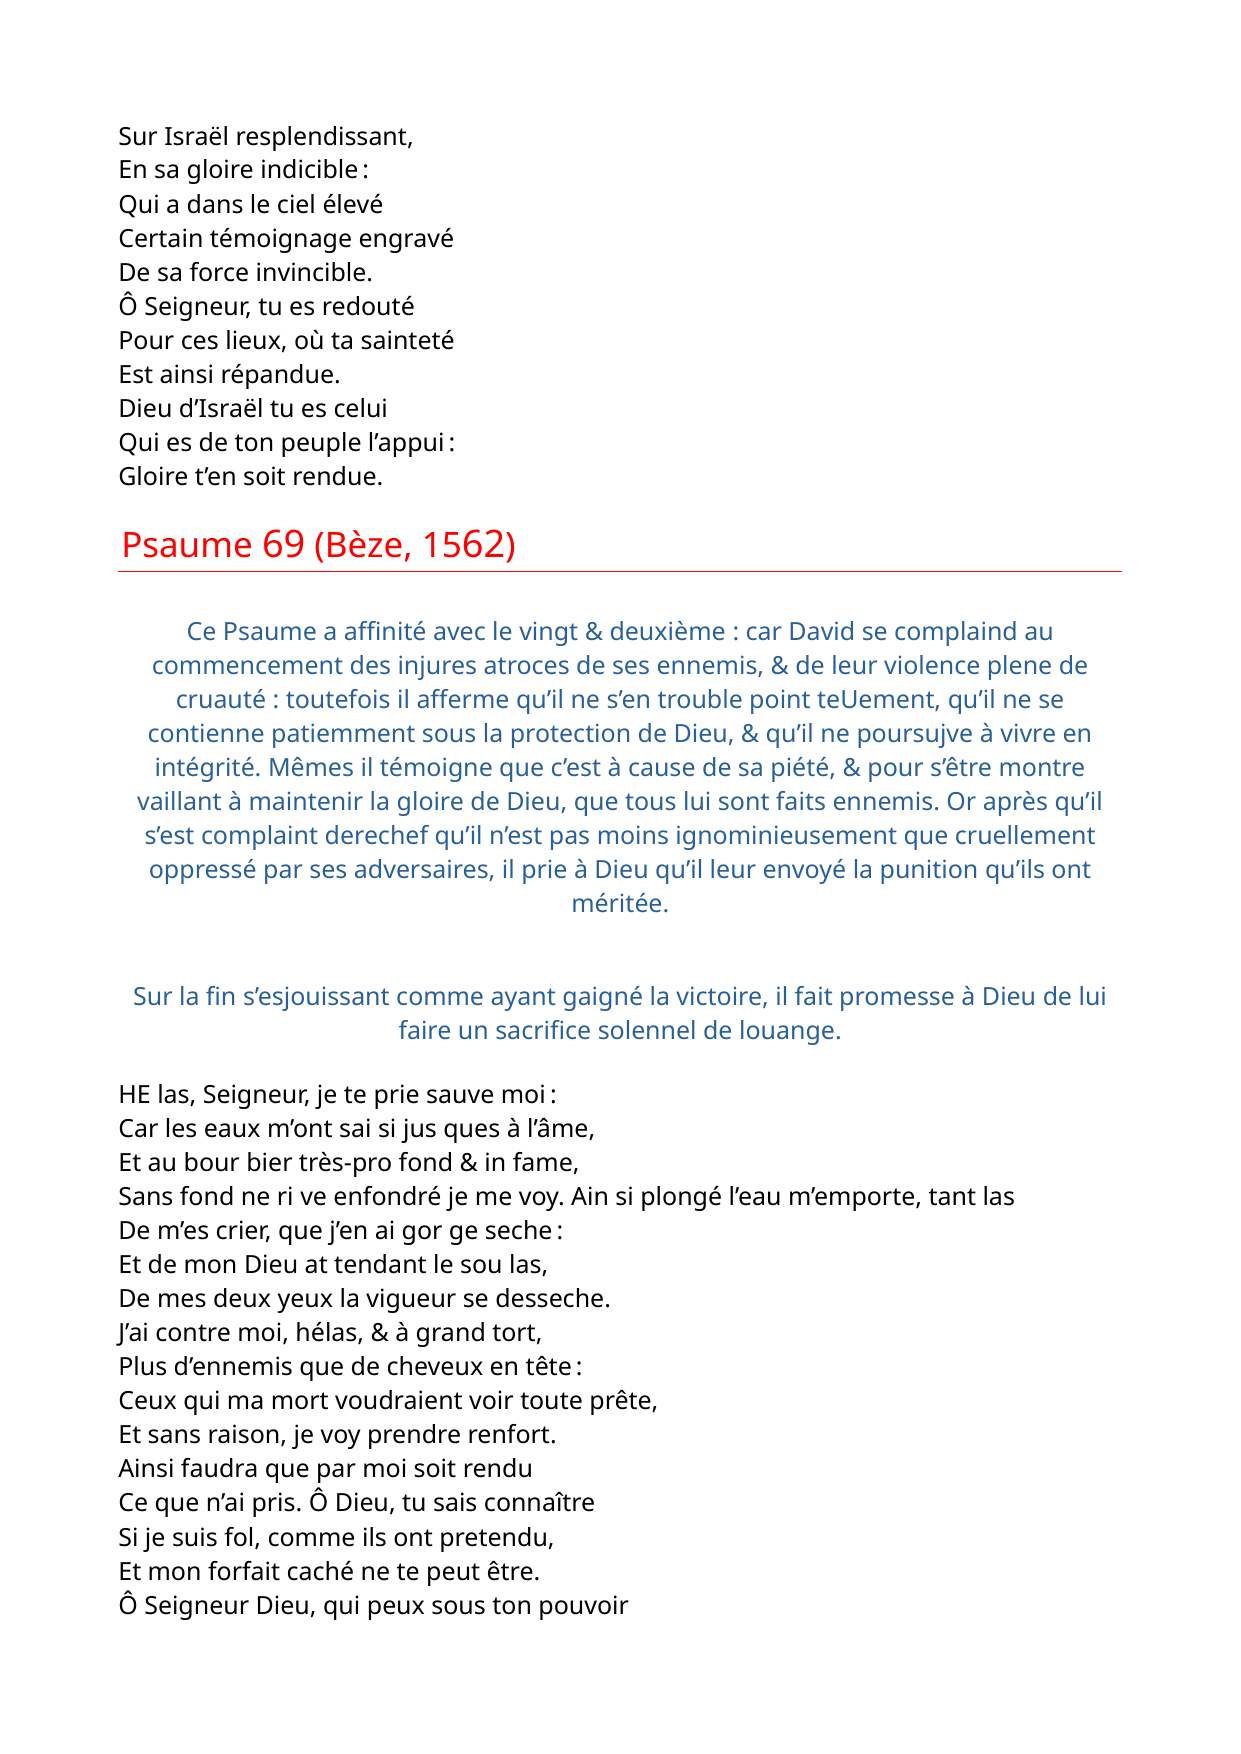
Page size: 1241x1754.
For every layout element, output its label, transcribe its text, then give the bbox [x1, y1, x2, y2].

text De mes deux yeux la vigueur se desseche. [118, 1281, 1122, 1315]
text En sa gloire indicible : [118, 152, 1122, 186]
text Sur Israël resplendissant, [118, 118, 1122, 152]
text Ce que n’ai pris. Ô Dieu, tu sais connaître [118, 1485, 1122, 1519]
text De sa force invincible. [118, 254, 1122, 288]
text Et sans raison, je voy prendre renfort. [118, 1417, 1122, 1451]
text Ce Psaume a affinité avec le vingt & deuxième : car David se complaind au commencement des injures atroces de ses ennemis, & de leur violence plene de cruauté : toutefois il afferme qu’il ne s’en trouble point teUement, qu’il ne se contienne patiemment sous la protection de Dieu, & qu’il ne poursujve à vivre en intégrité. Mêmes il témoigne que c’est à cause de sa piété, & pour s’être montre vaillant à maintenir la gloire de Dieu, que tous lui sont faits ennemis. Or après qu’il s’est complaint derechef qu’il n’est pas moins ignominieusement que cruellement oppressé par ses adversaires, il prie à Dieu qu’il leur envoyé la punition qu’ils ont méritée. [118, 613, 1122, 920]
text Ainsi faudra que par moi soit rendu [118, 1451, 1122, 1485]
text Car les eaux m’ont sai si jus ques à l’âme, [118, 1110, 1122, 1144]
text Ceux qui ma mort voudraient voir toute prête, [118, 1383, 1122, 1417]
text J’ai contre moi, hélas, & à grand tort, [118, 1315, 1122, 1349]
text Et de mon Dieu at tendant le sou las, [118, 1247, 1122, 1281]
text Pour ces lieux, où ta sainteté [118, 322, 1122, 357]
text Et au bour bier très-pro fond & in fame, [118, 1144, 1122, 1178]
text Gloire t’en soit rendue. [118, 459, 1122, 493]
text Qui es de ton peuple l’appui : [118, 425, 1122, 459]
text Sur la fin s’esjouissant comme ayant gaigné la victoire, il fait promesse à Dieu de lui faire un sacrifice solennel de louange. [118, 979, 1122, 1047]
text De m’es crier, que j’en ai gor ge seche : [118, 1213, 1122, 1247]
text Dieu d’Israël tu es celui [118, 391, 1122, 425]
text Ô Seigneur Dieu, qui peux sous ton pouvoir [118, 1587, 1122, 1621]
text Qui a dans le ciel élevé [118, 186, 1122, 220]
subtitle Psaume 69 (Bèze, 1562) [118, 514, 1122, 571]
text Ô Seigneur, tu es redouté [118, 288, 1122, 322]
text Certain témoignage engravé [118, 220, 1122, 254]
text Sans fond ne ri ve enfondré je me voy. Ain si plongé l’eau m’emporte, tant las [118, 1178, 1122, 1213]
text Et mon forfait caché ne te peut être. [118, 1553, 1122, 1587]
text Plus d’ennemis que de cheveux en tête : [118, 1349, 1122, 1383]
text Est ainsi répandue. [118, 357, 1122, 391]
text HE las, Seigneur, je te prie sauve moi : [118, 1076, 1122, 1110]
text Si je suis fol, comme ils ont pretendu, [118, 1519, 1122, 1553]
